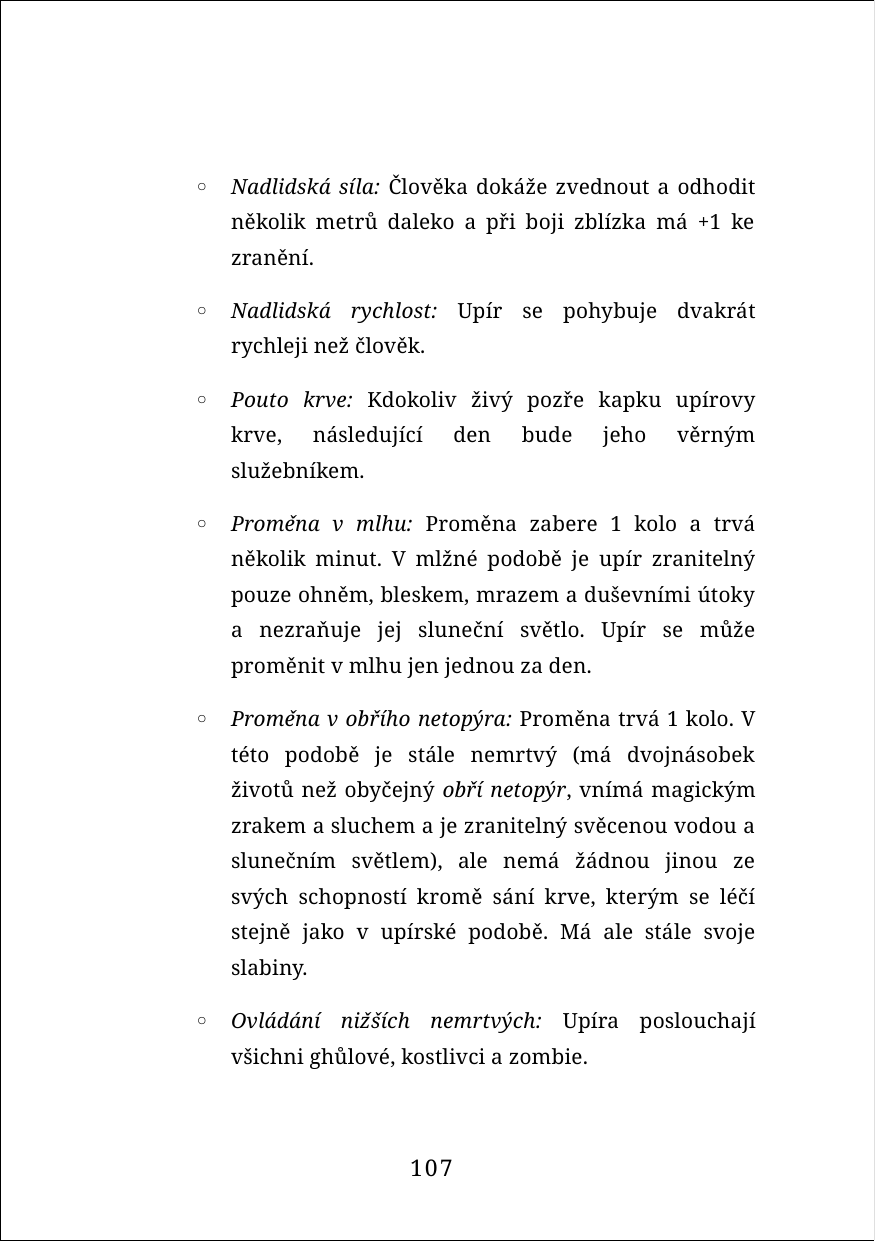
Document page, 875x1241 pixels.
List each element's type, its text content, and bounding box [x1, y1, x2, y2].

list Nadlidská rychlost: Upír se pohybuje dvakrát rychleji než člověk. [193, 296, 756, 360]
list Pouto krve: Kdokoliv živý pozře kapku upírovy krve, následující den bude jeho věrným služebníkem. [193, 385, 756, 484]
list Nadlidská síla: Člověka dokáže zvednout a odhodit několik metrů daleko a při boji zblízka má +1 ke zranění. [193, 172, 756, 271]
list Proměna v obřího netopýra: Proměna trvá 1 kolo. V této podobě je stále nemrtvý (má dvojnásobek životů než obyčejný obří netopýr, vnímá magickým zrakem a sluchem a je zranitelný svěcenou vodou a slunečním světlem), ale nemá žádnou jinou ze svých schopností kromě sání krve, kterým se léčí stejně jako v upírské podobě. Má ale stále svoje slabiny. [193, 704, 756, 981]
list Ovládání nižších nemrtvých: Upíra poslouchají všichni ghůlové, kostlivci a zombie. [193, 1006, 756, 1070]
list Proměna v mlhu: Proměna zabere 1 kolo a trvá několik minut. V mlžné podobě je upír zranitelný pouze ohněm, bleskem, mrazem a duševními útoky a nezraňuje jej sluneční světlo. Upír se může proměnit v mlhu jen jednou za den. [193, 509, 756, 679]
